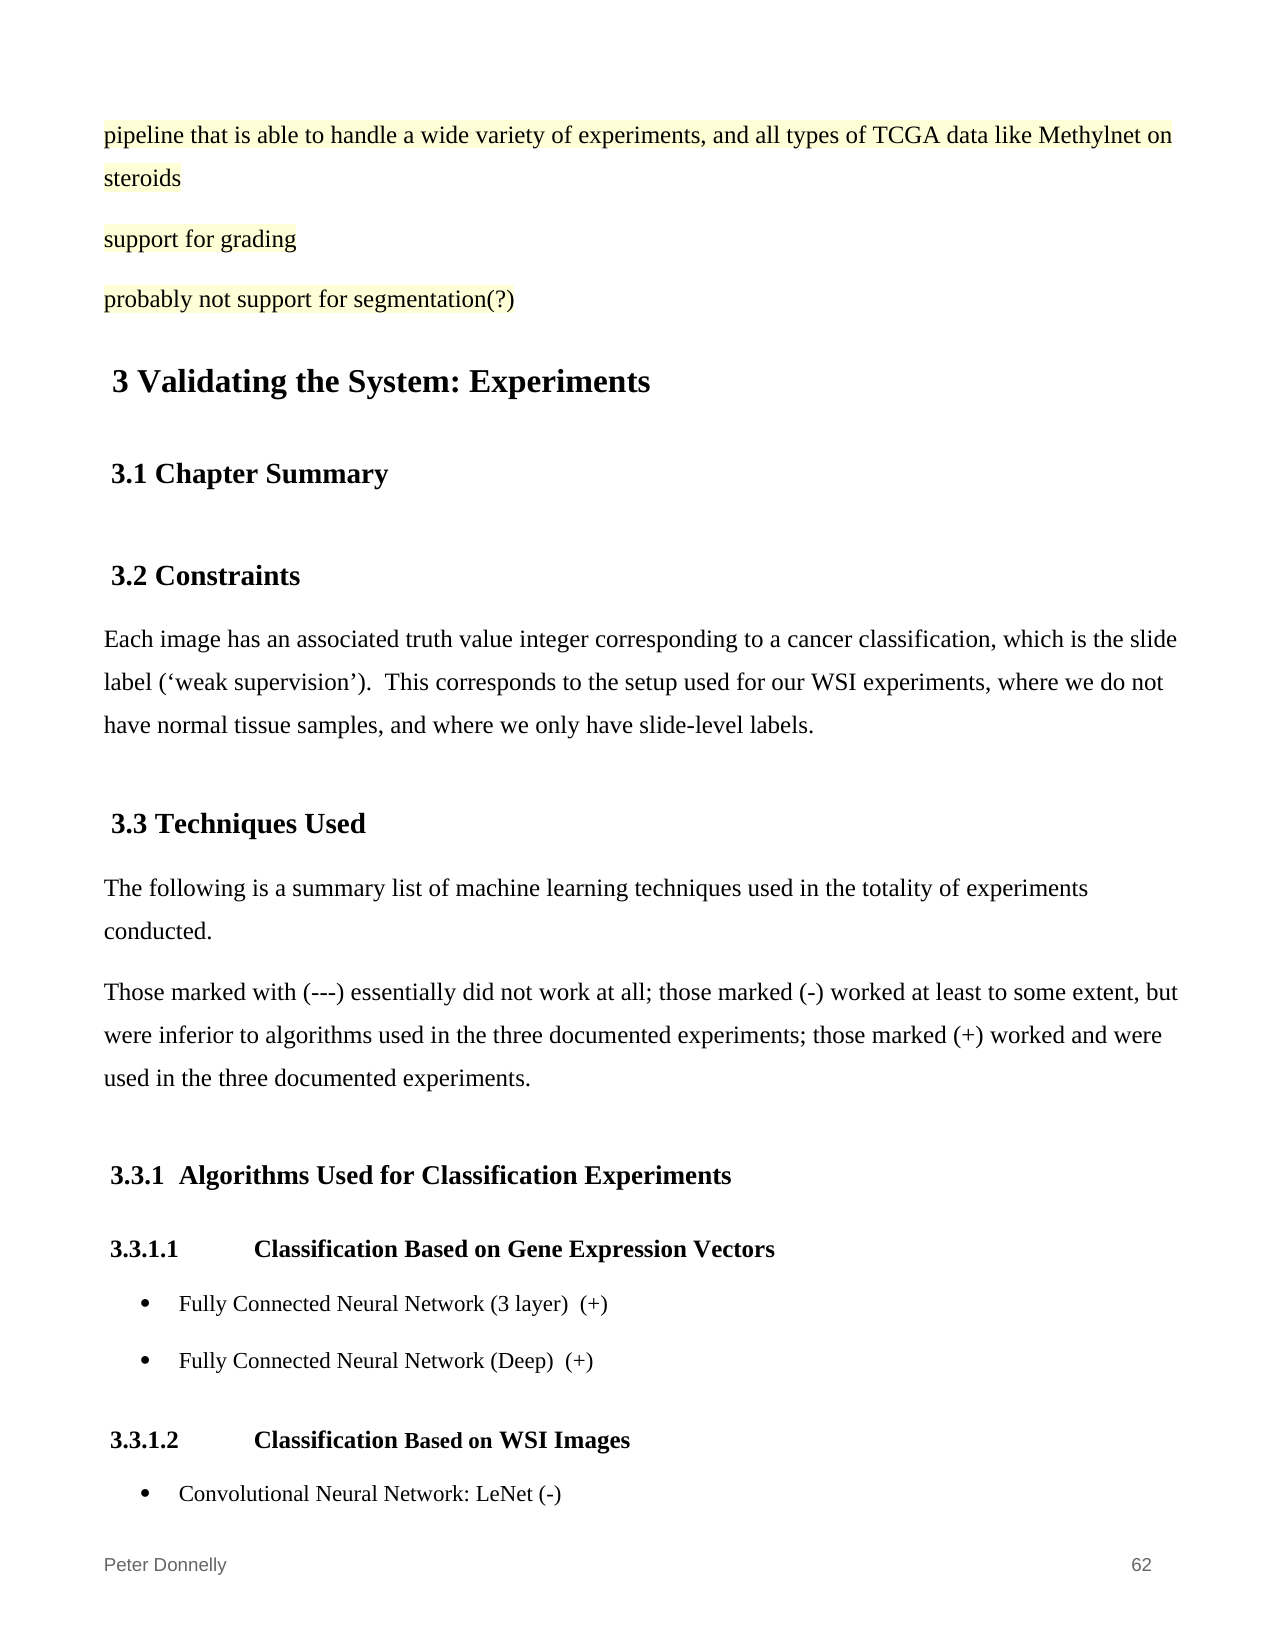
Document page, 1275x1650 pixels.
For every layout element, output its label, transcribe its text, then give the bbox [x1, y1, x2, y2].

text probably not support for segmentation(?) [103, 284, 1181, 313]
subtitle Classification Based on WSI Images [103, 1425, 1181, 1454]
subtitle Constraints [103, 558, 1181, 592]
subtitle Chapter Summary [103, 457, 1181, 490]
list Fully Connected Neural Network (Deep) (+) [141, 1347, 1181, 1373]
text support for grading [103, 224, 1181, 252]
subtitle Techniques Used [103, 807, 1181, 840]
text pipeline that is able to handle a wide variety of experiments, and all types of TCGA data like Methylnet on steroids [103, 120, 1181, 192]
subtitle Classification Based on Gene Expression Vectors [103, 1234, 1181, 1263]
subtitle Validating the System: Experiments [103, 362, 1181, 400]
text Each image has an associated truth value integer corresponding to a cancer classification, which is the slide label (‘weak supervision’). This corresponds to the setup used for our WSI experiments, where we do not have normal tissue samples, and where we only have slide-level labels. [103, 624, 1181, 739]
text The following is a summary list of machine learning techniques used in the totality of experiments conducted. [103, 873, 1181, 944]
text Those marked with (---) essentially did not work at all; those marked (-) worked at least to some extent, but were inferior to algorithms used in the three documented experiments; those marked (+) worked and were used in the three documented experiments. [103, 977, 1181, 1092]
list Convolutional Neural Network: LeNet (-) [141, 1480, 1181, 1507]
subtitle Algorithms Used for Classification Experiments [103, 1159, 1181, 1190]
list Fully Connected Neural Network (3 layer) (+) [141, 1290, 1181, 1316]
